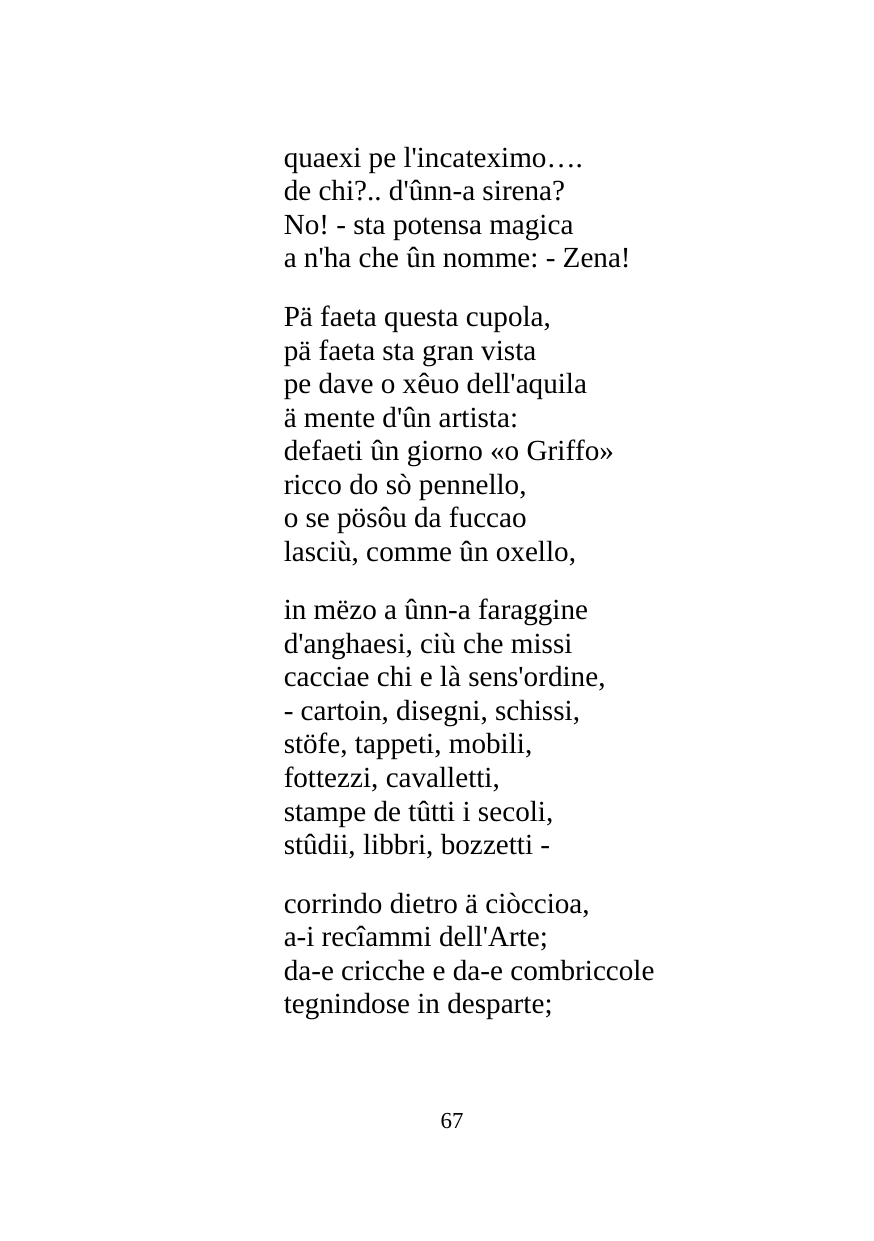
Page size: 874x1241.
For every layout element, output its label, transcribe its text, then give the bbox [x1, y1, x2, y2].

text Pä faeta questa cupola, pä faeta sta gran vista pe dave o xêuo dell'aquila ä mente d'ûn artista: defaeti ûn giorno «o Griffo» ricco do sò pennello, o se pösôu da fuccao lasciù, comme ûn oxello, [283, 299, 768, 567]
text quaexi pe l'incateximo…. de chi?.. d'ûnn-a sirena? No! - sta potensa magica a n'ha che ûn nomme: - Zena! [283, 140, 768, 274]
text in mëzo a ûnn-a faraggine d'anghaesi, ciù che missi cacciae chi e là sens'ordine, - cartoin, disegni, schissi, stöfe, tappeti, mobili, fottezzi, cavalletti, stampe de tûtti i secoli, stûdii, libbri, bozzetti - [283, 592, 768, 861]
text corrindo dietro ä ciòccioa, a-i recîammi dell'Arte; da-e cricche e da-e combriccole tegnindose in desparte; [283, 886, 768, 1020]
